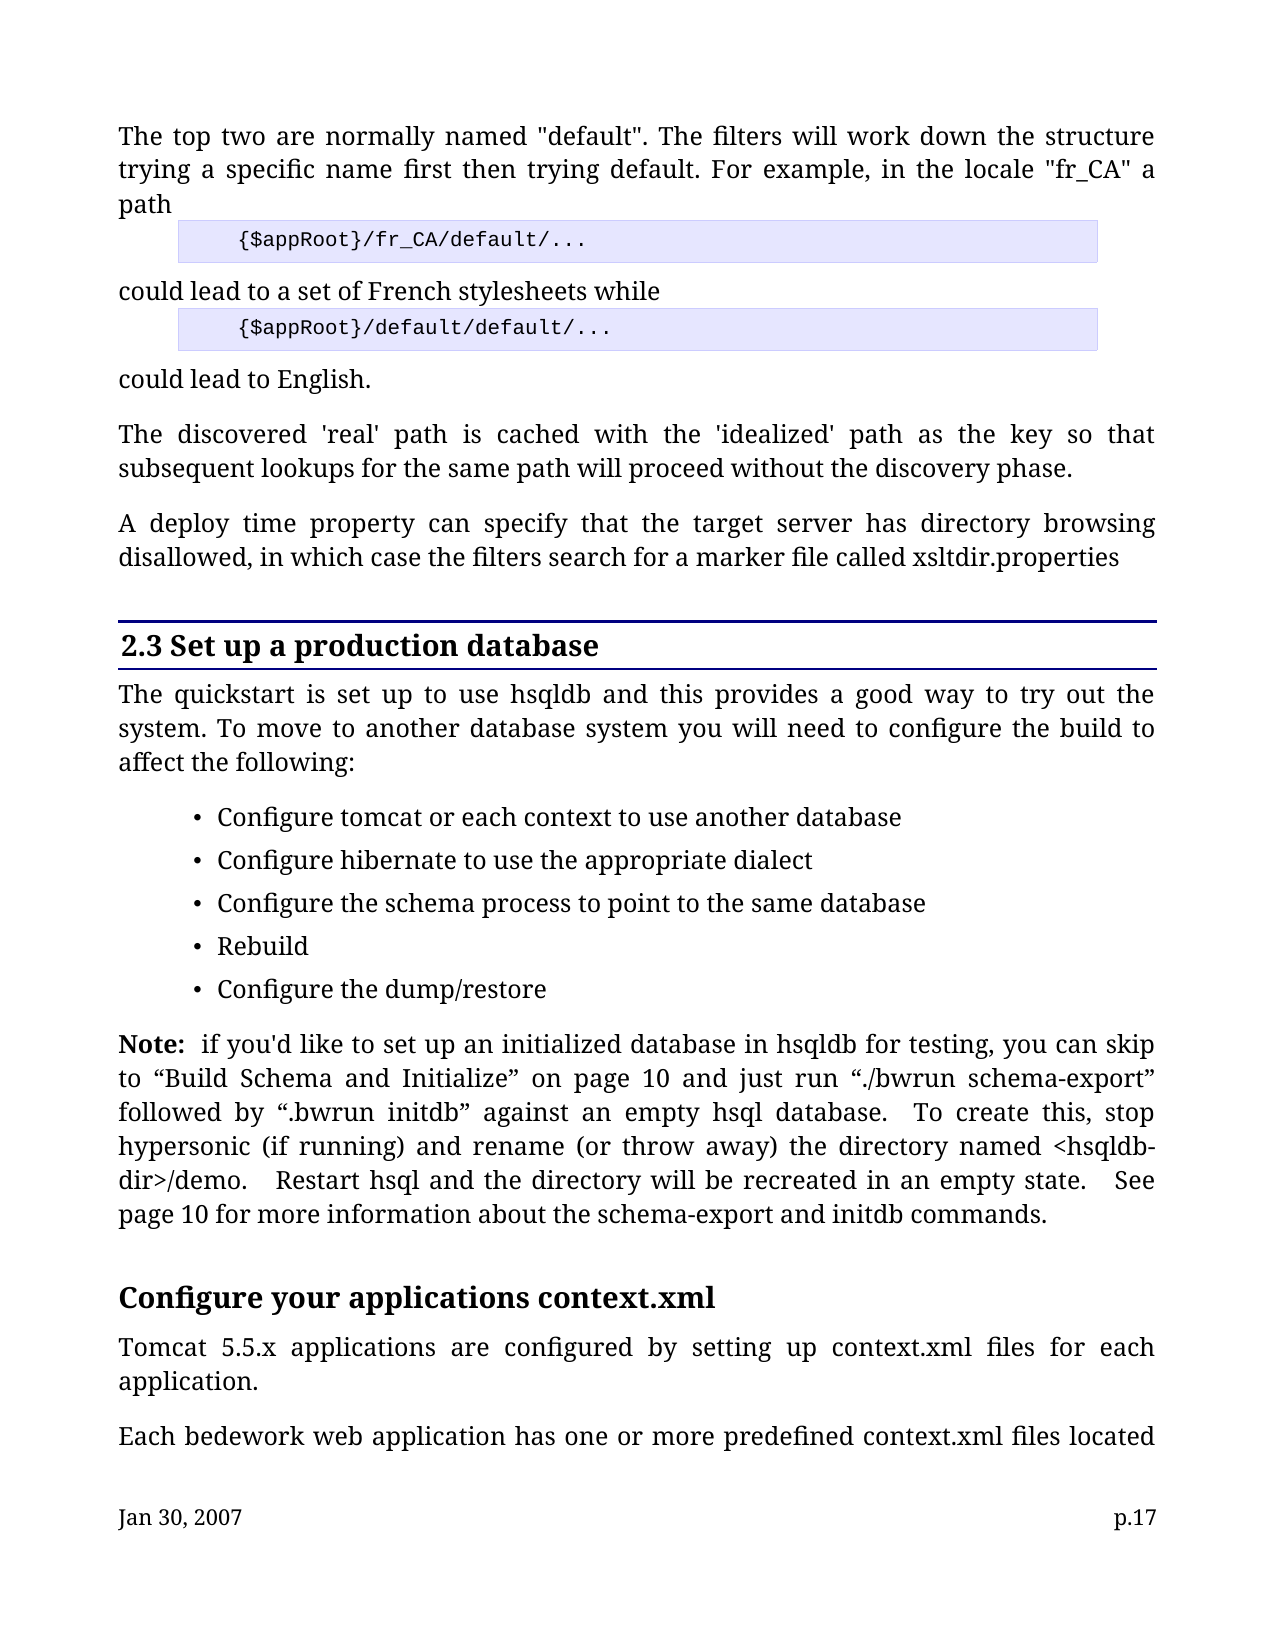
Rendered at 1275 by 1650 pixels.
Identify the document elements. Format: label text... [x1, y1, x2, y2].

text The quickstart is set up to use hsqldb and this provides a good way to try out the system. To move to another database system you will need to configure the build to affect the following: [118, 676, 1157, 778]
text The top two are normally named "default". The filters will work down the structure trying a specific name first then trying default. For example, in the locale "fr_CA" a path [118, 118, 1157, 220]
list Rebuild [193, 929, 1157, 963]
text Each bedework web application has one or more predefined context.xml files located [118, 1418, 1157, 1453]
subtitle 2.3 Set up a production database [118, 623, 1157, 668]
list Configure the schema process to point to the same database [193, 886, 1157, 920]
text {$appRoot}/default/default/... [179, 309, 1097, 350]
text Note: if you'd like to set up an initialized database in hsqldb for testing, you can skip to “Build Schema and Initialize” on page 10 and just run “./bwrun schema-export” followed by “.bwrun initdb” against an empty hsql database. To create this, stop hypersonic (if running) and rename (or throw away) the directory named <hsqldb-dir>/demo. Restart hsql and the directory will be recreated in an empty state. See page 10 for more information about the schema-export and initdb commands. [118, 1027, 1157, 1231]
text Tomcat 5.5.x applications are configured by setting up context.xml files for each application. [118, 1329, 1157, 1397]
text The discovered 'real' path is cached with the 'idealized' path as the key so that subsequent lookups for the same path will proceed without the discovery phase. [118, 417, 1157, 485]
text could lead to a set of French stylesheets while [118, 274, 1157, 308]
text {$appRoot}/fr_CA/default/... [179, 221, 1097, 262]
subtitle Configure your applications context.xml [118, 1277, 1157, 1317]
text A deploy time property can specify that the target server has directory browsing disallowed, in which case the filters search for a marker file called xsltdir.properties [118, 506, 1157, 574]
list Configure the dump/restore [193, 972, 1157, 1006]
text could lead to English. [118, 361, 1157, 396]
list Configure tomcat or each context to use another database [193, 799, 1157, 834]
list Configure hibernate to use the appropriate dialect [193, 843, 1157, 877]
